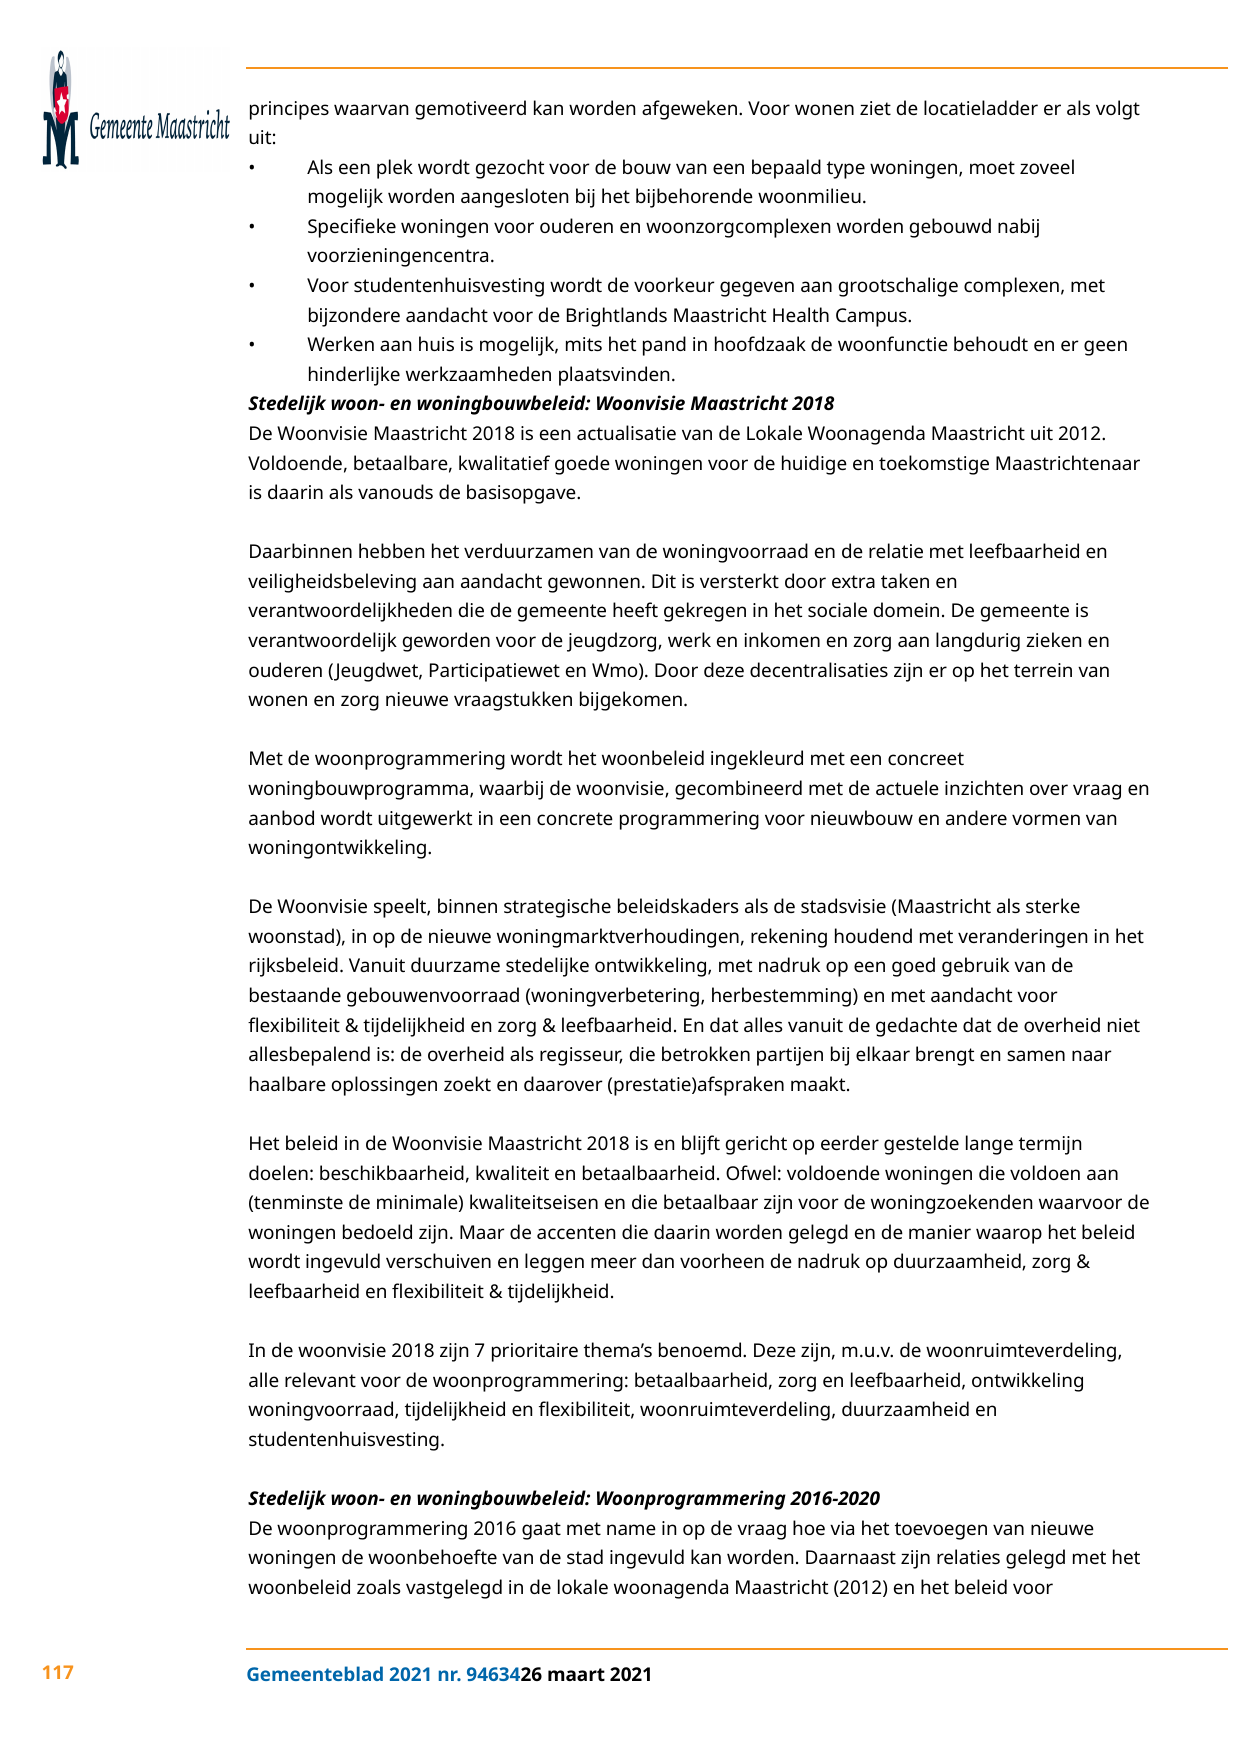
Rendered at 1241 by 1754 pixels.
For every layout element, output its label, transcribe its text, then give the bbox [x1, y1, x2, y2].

list Als een plek wordt gezocht voor de bouw van een bepaald type woningen, moet zoveel mogelijk worden aangesloten bij het bijbehorende woonmilieu. [248, 154, 1152, 209]
text Daarbinnen hebben het verduurzamen van de woningvoorraad en de relatie met leefbaarheid en veiligheidsbeleving aan aandacht gewonnen. Dit is versterkt door extra taken en verantwoordelijkheden die de gemeente heeft gekregen in het sociale domein. De gemeente is verantwoordelijk geworden voor de jeugdzorg, werk en inkomen en zorg aan langdurig zieken en ouderen (Jeugdwet, Participatiewet en Wmo). Door deze decentralisaties zijn er op het terrein van wonen en zorg nieuwe vraagstukken bijgekomen. [248, 538, 1152, 712]
list Werken aan huis is mogelijk, mits het pand in hoofdzaak de woonfunctie behoudt en er geen hinderlijke werkzaamheden plaatsvinden. [248, 331, 1152, 387]
text Stedelijk woon- en woningbouwbeleid: Woonvisie Maastricht 2018 [248, 391, 1152, 416]
picture [41, 47, 231, 172]
text Het beleid in de Woonvisie Maastricht 2018 is en blijft gericht op eerder gestelde lange termijn doelen: beschikbaarheid, kwaliteit en betaalbaarheid. Ofwel: voldoende woningen die voldoen aan (tenminste de minimale) kwaliteitseisen en die betaalbaar zijn voor de woningzoekenden waarvoor de woningen bedoeld zijn. Maar de accenten die daarin worden gelegd en de manier waarop het beleid wordt ingevuld verschuiven en leggen meer dan voorheen de nadruk op duurzaamheid, zorg & leefbaarheid en flexibiliteit & tijdelijkheid. [248, 1130, 1152, 1304]
list Voor studentenhuisvesting wordt de voorkeur gegeven aan grootschalige complexen, met bijzondere aandacht voor de Brightlands Maastricht Health Campus. [248, 272, 1152, 328]
text principes waarvan gemotiveerd kan worden afgeweken. Voor wonen ziet de locatieladder er als volgt uit: [248, 95, 1152, 150]
list Specifieke woningen voor ouderen en woonzorgcomplexen worden gebouwd nabij voorzieningencentra. [248, 213, 1152, 268]
text Stedelijk woon- en woningbouwbeleid: Woonprogrammering 2016-2020 [248, 1485, 1152, 1511]
text De Woonvisie Maastricht 2018 is een actualisatie van de Lokale Woonagenda Maastricht uit 2012. Voldoende, betaalbare, kwalitatief goede woningen voor de huidige en toekomstige Maastrichtenaar is daarin als vanouds de basisopgave. [248, 420, 1152, 505]
text Met de woonprogrammering wordt het woonbeleid ingekleurd met een concreet woningbouwprogramma, waarbij de woonvisie, gecombineerd met de actuele inzichten over vraag en aanbod wordt uitgewerkt in een concrete programmering voor nieuwbouw en andere vormen van woningontwikkeling. [248, 746, 1152, 860]
text In de woonvisie 2018 zijn 7 prioritaire thema’s benoemd. Deze zijn, m.u.v. de woonruimteverdeling, alle relevant voor de woonprogrammering: betaalbaarheid, zorg en leefbaarheid, ontwikkeling woningvoorraad, tijdelijkheid en flexibiliteit, woonruimteverdeling, duurzaamheid en studentenhuisvesting. [248, 1337, 1152, 1452]
text De Woonvisie speelt, binnen strategische beleidskaders als de stadsvisie (Maastricht als sterke woonstad), in op de nieuwe woningmarktverhoudingen, rekening houdend met veranderingen in het rijksbeleid. Vanuit duurzame stedelijke ontwikkeling, met nadruk op een goed gebruik van de bestaande gebouwenvoorraad (woningverbetering, herbestemming) en met aandacht voor flexibiliteit & tijdelijkheid en zorg & leefbaarheid. En dat alles vanuit de gedachte dat de overheid niet allesbepalend is: de overheid als regisseur, die betrokken partijen bij elkaar brengt en samen naar haalbare oplossingen zoekt en daarover (prestatie)afspraken maakt. [248, 893, 1152, 1097]
text De woonprogrammering 2016 gaat met name in op de vraag hoe via het toevoegen van nieuwe woningen de woonbehoefte van de stad ingevuld kan worden. Daarnaast zijn relaties gelegd met het woonbeleid zoals vastgelegd in de lokale woonagenda Maastricht (2012) en het beleid voor [248, 1515, 1152, 1600]
